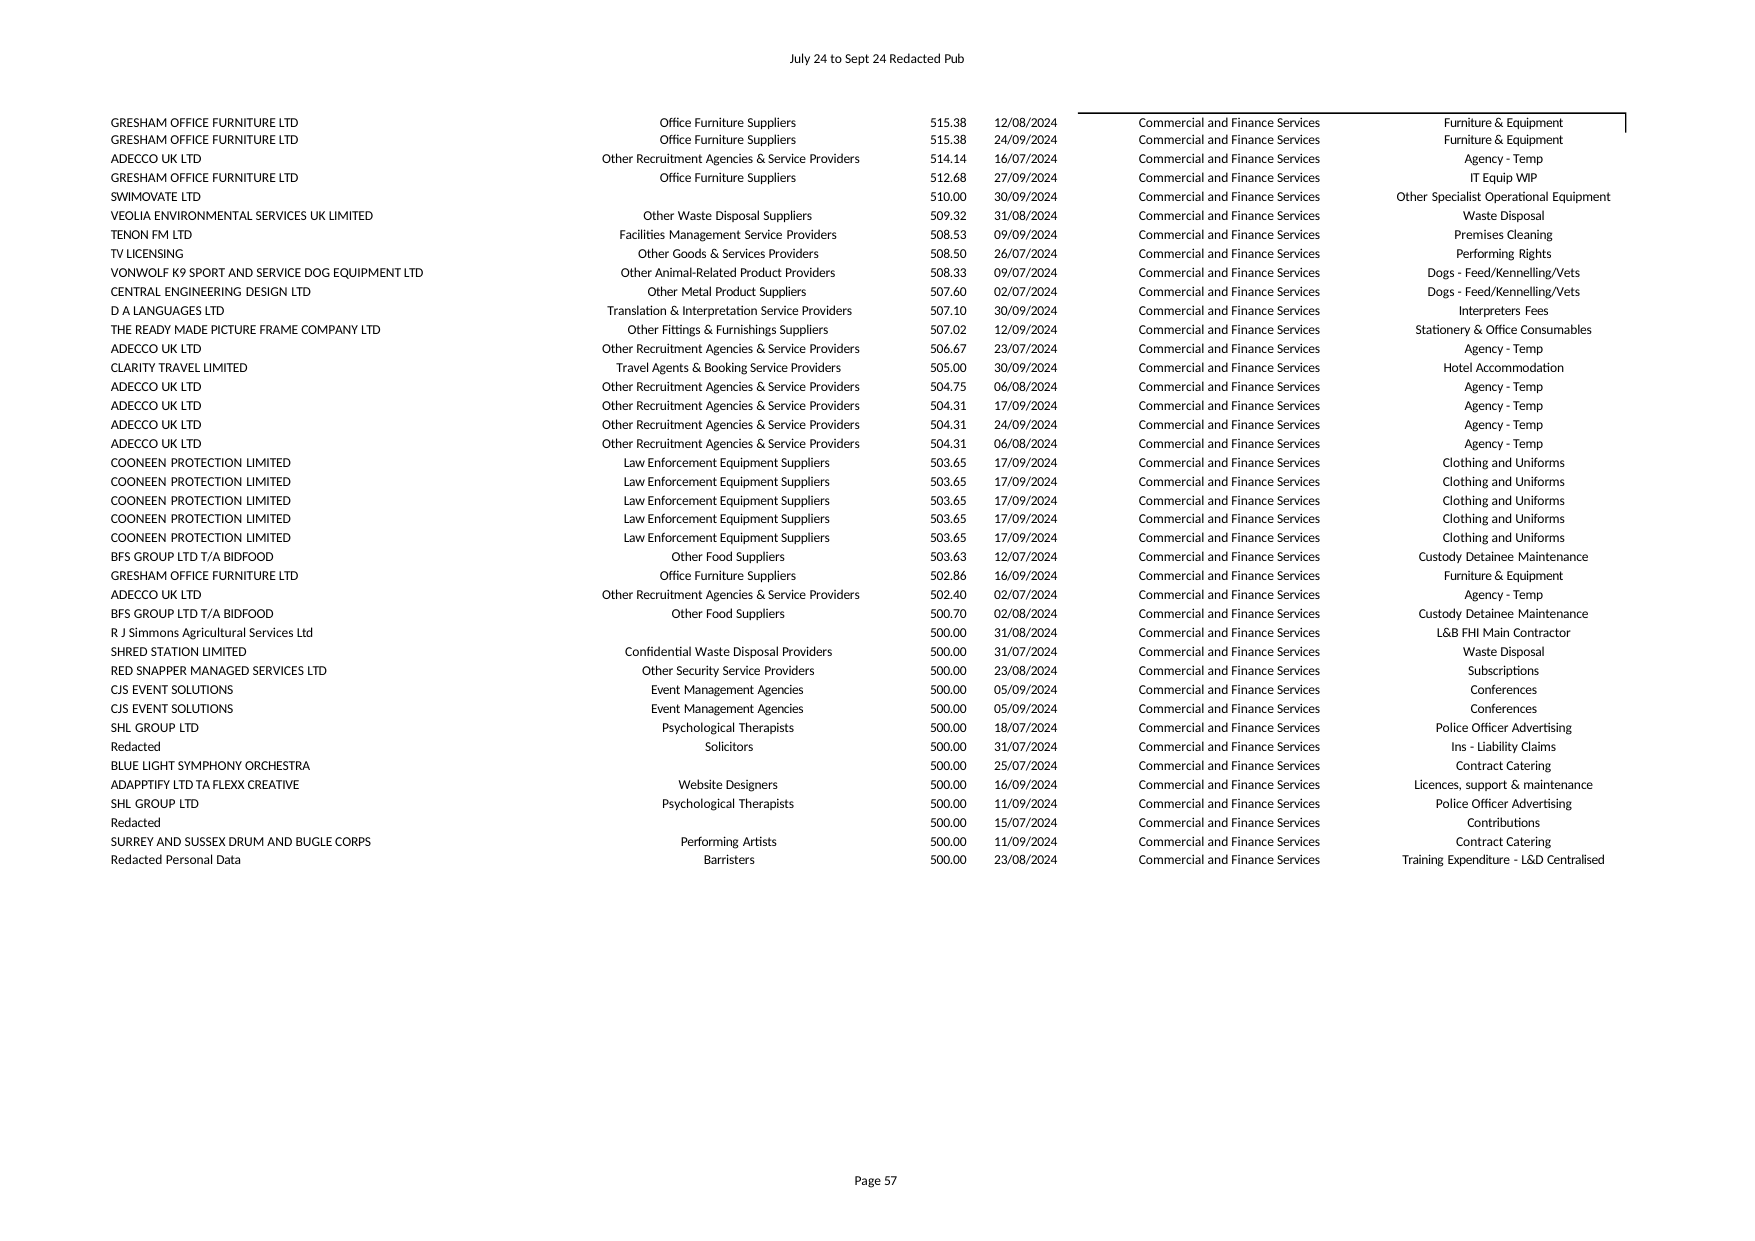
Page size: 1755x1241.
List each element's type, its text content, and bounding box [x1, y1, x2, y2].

table_cell [512, 757, 885, 776]
table_cell SURREY AND SUSSEX DRUM AND BUGLE CORPS [109, 833, 512, 851]
table_cell [512, 814, 885, 832]
table_cell VEOLIA ENVIRONMENTAL SERVICES UK LIMITED [109, 207, 512, 226]
table_cell Training Expenditure - L&D Centralised [1379, 851, 1626, 869]
table_cell 17/09/2024 [978, 510, 1078, 529]
table_cell Clothing and Uniforms [1379, 491, 1626, 510]
table_cell Other Specialist Operational Equipment [1379, 188, 1626, 207]
table_cell Agency - Temp [1379, 396, 1626, 415]
table_cell Commercial and Finance Services [1078, 719, 1379, 738]
table_cell Commercial and Finance Services [1078, 795, 1379, 813]
table_cell Commercial and Finance Services [1078, 776, 1379, 794]
table_cell Agency - Temp [1379, 586, 1626, 605]
table_cell SHL GROUP LTD [109, 719, 512, 738]
table_cell RED SNAPPER MANAGED SERVICES LTD [109, 662, 512, 681]
table_cell Commercial and Finance Services [1078, 700, 1379, 719]
table_cell 508.53 [885, 226, 978, 245]
table_cell Other Goods & Services Providers [512, 245, 885, 264]
table_cell 515.38 [885, 131, 978, 150]
table_cell 17/09/2024 [978, 472, 1078, 491]
table_cell 510.00 [885, 188, 978, 207]
table_cell 30/09/2024 [978, 188, 1078, 207]
table_cell Law Enforcement Equipment Suppliers [512, 510, 885, 529]
table_cell 500.00 [885, 643, 978, 662]
table_cell 508.50 [885, 245, 978, 264]
table_cell Translation & Interpretation Service Providers [512, 302, 885, 321]
table_cell Commercial and Finance Services [1078, 529, 1379, 548]
table_cell Contract Catering [1379, 757, 1626, 776]
table_cell Interpreters Fees [1379, 302, 1626, 321]
table_cell 504.31 [885, 415, 978, 434]
table_cell Other Food Suppliers [512, 548, 885, 567]
table_cell CJS EVENT SOLUTIONS [109, 681, 512, 700]
table_cell Commercial and Finance Services [1078, 681, 1379, 700]
table_cell Agency - Temp [1379, 340, 1626, 358]
table_cell Other Recruitment Agencies & Service Providers [512, 150, 885, 169]
table_cell Redacted [109, 738, 512, 757]
table_cell 11/09/2024 [978, 795, 1078, 813]
table_cell Event Management Agencies [512, 700, 885, 719]
table_cell ADECCO UK LTD [109, 415, 512, 434]
table_cell Confidential Waste Disposal Providers [512, 643, 885, 662]
table_cell Conferences [1379, 681, 1626, 700]
table_cell 509.32 [885, 207, 978, 226]
table_cell GRESHAM OFFICE FURNITURE LTD [109, 567, 512, 586]
table_cell 515.38 [885, 113, 978, 131]
table_cell 503.65 [885, 453, 978, 472]
table_cell Commercial and Finance Services [1078, 757, 1379, 776]
table_cell GRESHAM OFFICE FURNITURE LTD [109, 131, 512, 150]
table_cell Other Recruitment Agencies & Service Providers [512, 340, 885, 358]
table_cell Conferences [1379, 700, 1626, 719]
table_cell Commercial and Finance Services [1078, 188, 1379, 207]
table_cell 16/09/2024 [978, 567, 1078, 586]
table_cell Commercial and Finance Services [1078, 624, 1379, 643]
table_cell Furniture & Equipment [1379, 131, 1626, 150]
table_cell Solicitors [512, 738, 885, 757]
table_cell 507.02 [885, 321, 978, 339]
table_cell Office Furniture Suppliers [512, 567, 885, 586]
table_cell Psychological Therapists [512, 719, 885, 738]
table_cell Redacted [109, 814, 512, 832]
table_cell Contributions [1379, 814, 1626, 832]
table_cell ADECCO UK LTD [109, 340, 512, 358]
table_cell 24/09/2024 [978, 131, 1078, 150]
table_cell 500.70 [885, 605, 978, 624]
table_cell 23/07/2024 [978, 340, 1078, 358]
table_cell 15/07/2024 [978, 814, 1078, 832]
table_cell 09/07/2024 [978, 264, 1078, 283]
table_cell 500.00 [885, 795, 978, 813]
table_cell BFS GROUP LTD T/A BIDFOOD [109, 605, 512, 624]
table_cell CLARITY TRAVEL LIMITED [109, 359, 512, 377]
table_cell BFS GROUP LTD T/A BIDFOOD [109, 548, 512, 567]
table_cell Dogs - Feed/Kennelling/Vets [1379, 283, 1626, 302]
table_cell Clothing and Uniforms [1379, 453, 1626, 472]
table_cell 512.68 [885, 169, 978, 188]
table_cell ADAPPTIFY LTD TA FLEXX CREATIVE [109, 776, 512, 794]
table_cell Commercial and Finance Services [1078, 491, 1379, 510]
table_cell Commercial and Finance Services [1078, 510, 1379, 529]
table_cell 500.00 [885, 776, 978, 794]
table_cell Custody Detainee Maintenance [1379, 548, 1626, 567]
table_cell Commercial and Finance Services [1078, 833, 1379, 851]
table_cell Commercial and Finance Services [1078, 283, 1379, 302]
table_cell SWIMOVATE LTD [109, 188, 512, 207]
table_cell SHL GROUP LTD [109, 795, 512, 813]
table_cell 503.65 [885, 472, 978, 491]
table_cell 09/09/2024 [978, 226, 1078, 245]
table_cell Commercial and Finance Services [1078, 567, 1379, 586]
table_cell Commercial and Finance Services [1078, 472, 1379, 491]
table_cell 23/08/2024 [978, 662, 1078, 681]
table_cell Law Enforcement Equipment Suppliers [512, 529, 885, 548]
table_cell 500.00 [885, 624, 978, 643]
table_cell 17/09/2024 [978, 453, 1078, 472]
table_cell 12/07/2024 [978, 548, 1078, 567]
table_cell 502.40 [885, 586, 978, 605]
table_cell Subscriptions [1379, 662, 1626, 681]
table_cell COONEEN PROTECTION LIMITED [109, 491, 512, 510]
table_cell Other Animal-Related Product Providers [512, 264, 885, 283]
table_cell Other Recruitment Agencies & Service Providers [512, 396, 885, 415]
table_cell Police Officer Advertising [1379, 719, 1626, 738]
table_cell Clothing and Uniforms [1379, 472, 1626, 491]
table_cell 05/09/2024 [978, 700, 1078, 719]
table_cell 26/07/2024 [978, 245, 1078, 264]
table_cell Dogs - Feed/Kennelling/Vets [1379, 264, 1626, 283]
table_cell 30/09/2024 [978, 302, 1078, 321]
table_cell Agency - Temp [1379, 415, 1626, 434]
table_cell Commercial and Finance Services [1078, 434, 1379, 453]
table_cell 17/09/2024 [978, 529, 1078, 548]
table_cell 505.00 [885, 359, 978, 377]
table_cell Commercial and Finance Services [1078, 169, 1379, 188]
table_cell Commercial and Finance Services [1078, 643, 1379, 662]
table_cell 06/08/2024 [978, 378, 1078, 396]
table_cell 31/07/2024 [978, 738, 1078, 757]
table_cell Clothing and Uniforms [1379, 510, 1626, 529]
table_cell Event Management Agencies [512, 681, 885, 700]
table_cell Commercial and Finance Services [1078, 150, 1379, 169]
table_cell 500.00 [885, 757, 978, 776]
table_cell Commercial and Finance Services [1078, 302, 1379, 321]
table_cell Commercial and Finance Services [1078, 396, 1379, 415]
table_cell Commercial and Finance Services [1078, 207, 1379, 226]
table_cell Ins - Liability Claims [1379, 738, 1626, 757]
table_cell ADECCO UK LTD [109, 434, 512, 453]
table_cell Other Recruitment Agencies & Service Providers [512, 434, 885, 453]
table_cell Office Furniture Suppliers [512, 169, 885, 188]
table_cell CJS EVENT SOLUTIONS [109, 700, 512, 719]
table_cell 12/09/2024 [978, 321, 1078, 339]
table_cell 31/08/2024 [978, 624, 1078, 643]
table_cell Agency - Temp [1379, 434, 1626, 453]
table_cell ADECCO UK LTD [109, 586, 512, 605]
table_cell ADECCO UK LTD [109, 396, 512, 415]
table_cell Commercial and Finance Services [1078, 114, 1379, 131]
table_cell Facilities Management Service Providers [512, 226, 885, 245]
table_cell TENON FM LTD [109, 226, 512, 245]
table_cell SHRED STATION LIMITED [109, 643, 512, 662]
table_cell Stationery & Office Consumables [1379, 321, 1626, 339]
table_cell 503.65 [885, 529, 978, 548]
table_cell Other Recruitment Agencies & Service Providers [512, 415, 885, 434]
table_cell 500.00 [885, 719, 978, 738]
table_cell Commercial and Finance Services [1078, 245, 1379, 264]
table_cell Redacted Personal Data [109, 851, 512, 869]
table_cell Commercial and Finance Services [1078, 814, 1379, 832]
table_cell 02/07/2024 [978, 283, 1078, 302]
table_cell 06/08/2024 [978, 434, 1078, 453]
table_cell Commercial and Finance Services [1078, 605, 1379, 624]
table_cell R J Simmons Agricultural Services Ltd [109, 624, 512, 643]
table_cell 12/08/2024 [978, 113, 1078, 131]
table_cell 24/09/2024 [978, 415, 1078, 434]
table_cell Commercial and Finance Services [1078, 264, 1379, 283]
table_cell Commercial and Finance Services [1078, 226, 1379, 245]
table_cell Commercial and Finance Services [1078, 738, 1379, 757]
table_cell Waste Disposal [1379, 643, 1626, 662]
table_cell 503.65 [885, 510, 978, 529]
table_cell Agency - Temp [1379, 378, 1626, 396]
table_cell 500.00 [885, 681, 978, 700]
table_cell Other Fittings & Furnishings Suppliers [512, 321, 885, 339]
table_cell Contract Catering [1379, 833, 1626, 851]
table_cell 16/09/2024 [978, 776, 1078, 794]
table_cell Commercial and Finance Services [1078, 131, 1379, 150]
table_cell Law Enforcement Equipment Suppliers [512, 472, 885, 491]
table_cell Agency - Temp [1379, 150, 1626, 169]
table_cell Office Furniture Suppliers [512, 113, 885, 131]
table_cell Hotel Accommodation [1379, 359, 1626, 377]
table_cell Law Enforcement Equipment Suppliers [512, 491, 885, 510]
table_cell Commercial and Finance Services [1078, 415, 1379, 434]
table_cell Commercial and Finance Services [1078, 548, 1379, 567]
table_cell [512, 624, 885, 643]
table_cell Other Security Service Providers [512, 662, 885, 681]
table_cell Furniture & Equipment [1379, 114, 1625, 131]
table_cell Travel Agents & Booking Service Providers [512, 359, 885, 377]
table_cell Other Recruitment Agencies & Service Providers [512, 586, 885, 605]
table_cell TV LICENSING [109, 245, 512, 264]
table_cell 02/07/2024 [978, 586, 1078, 605]
table_cell Commercial and Finance Services [1078, 378, 1379, 396]
table_cell 502.86 [885, 567, 978, 586]
table_cell 507.60 [885, 283, 978, 302]
table_cell COONEEN PROTECTION LIMITED [109, 472, 512, 491]
table_cell Website Designers [512, 776, 885, 794]
table_cell 504.75 [885, 378, 978, 396]
table_cell Clothing and Uniforms [1379, 529, 1626, 548]
table_cell Commercial and Finance Services [1078, 586, 1379, 605]
table_cell 500.00 [885, 814, 978, 832]
table_cell GRESHAM OFFICE FURNITURE LTD [109, 113, 512, 131]
table_cell ADECCO UK LTD [109, 150, 512, 169]
table_cell BLUE LIGHT SYMPHONY ORCHESTRA [109, 757, 512, 776]
table_cell Performing Rights [1379, 245, 1626, 264]
table_cell Psychological Therapists [512, 795, 885, 813]
table_cell Other Waste Disposal Suppliers [512, 207, 885, 226]
table_cell Licences, support & maintenance [1379, 776, 1626, 794]
table_cell 16/07/2024 [978, 150, 1078, 169]
table_cell Premises Cleaning [1379, 226, 1626, 245]
table_cell 500.00 [885, 662, 978, 681]
table_cell Waste Disposal [1379, 207, 1626, 226]
table_cell 500.00 [885, 851, 978, 869]
table_cell 508.33 [885, 264, 978, 283]
table_cell Performing Artists [512, 833, 885, 851]
table_cell Other Food Suppliers [512, 605, 885, 624]
table_cell 18/07/2024 [978, 719, 1078, 738]
table_cell ADECCO UK LTD [109, 378, 512, 396]
table_cell 503.65 [885, 491, 978, 510]
table_cell IT Equip WIP [1379, 169, 1626, 188]
table_cell THE READY MADE PICTURE FRAME COMPANY LTD [109, 321, 512, 339]
table_cell Barristers [512, 851, 885, 869]
table_cell Other Recruitment Agencies & Service Providers [512, 378, 885, 396]
table_cell Furniture & Equipment [1379, 567, 1626, 586]
table_cell 500.00 [885, 738, 978, 757]
table_cell 507.10 [885, 302, 978, 321]
table_cell CENTRAL ENGINEERING DESIGN LTD [109, 283, 512, 302]
table_cell 02/08/2024 [978, 605, 1078, 624]
table_cell 504.31 [885, 396, 978, 415]
table_cell Commercial and Finance Services [1078, 851, 1379, 869]
table_cell COONEEN PROTECTION LIMITED [109, 510, 512, 529]
table_cell 05/09/2024 [978, 681, 1078, 700]
table_cell 503.63 [885, 548, 978, 567]
table_cell VONWOLF K9 SPORT AND SERVICE DOG EQUIPMENT LTD [109, 264, 512, 283]
table_cell GRESHAM OFFICE FURNITURE LTD [109, 169, 512, 188]
table_cell 506.67 [885, 340, 978, 358]
table_cell 25/07/2024 [978, 757, 1078, 776]
table_cell 514.14 [885, 150, 978, 169]
table_cell 27/09/2024 [978, 169, 1078, 188]
table_cell Office Furniture Suppliers [512, 131, 885, 150]
table_cell 17/09/2024 [978, 396, 1078, 415]
table_cell Commercial and Finance Services [1078, 662, 1379, 681]
table_cell 17/09/2024 [978, 491, 1078, 510]
table_cell [512, 188, 885, 207]
table_cell COONEEN PROTECTION LIMITED [109, 453, 512, 472]
table_cell 30/09/2024 [978, 359, 1078, 377]
table_cell 31/08/2024 [978, 207, 1078, 226]
table_cell Police Officer Advertising [1379, 795, 1626, 813]
table_cell Commercial and Finance Services [1078, 453, 1379, 472]
table_cell 504.31 [885, 434, 978, 453]
table_cell D A LANGUAGES LTD [109, 302, 512, 321]
table_cell Law Enforcement Equipment Suppliers [512, 453, 885, 472]
table_cell Other Metal Product Suppliers [512, 283, 885, 302]
table_cell Custody Detainee Maintenance [1379, 605, 1626, 624]
table_cell 31/07/2024 [978, 643, 1078, 662]
table_cell Commercial and Finance Services [1078, 359, 1379, 377]
table_cell 500.00 [885, 700, 978, 719]
table_cell Commercial and Finance Services [1078, 321, 1379, 339]
table_cell Commercial and Finance Services [1078, 340, 1379, 358]
table_cell L&B FHI Main Contractor [1379, 624, 1626, 643]
table_cell 23/08/2024 [978, 851, 1078, 869]
table_cell 500.00 [885, 833, 978, 851]
table_cell 11/09/2024 [978, 833, 1078, 851]
table_cell COONEEN PROTECTION LIMITED [109, 529, 512, 548]
